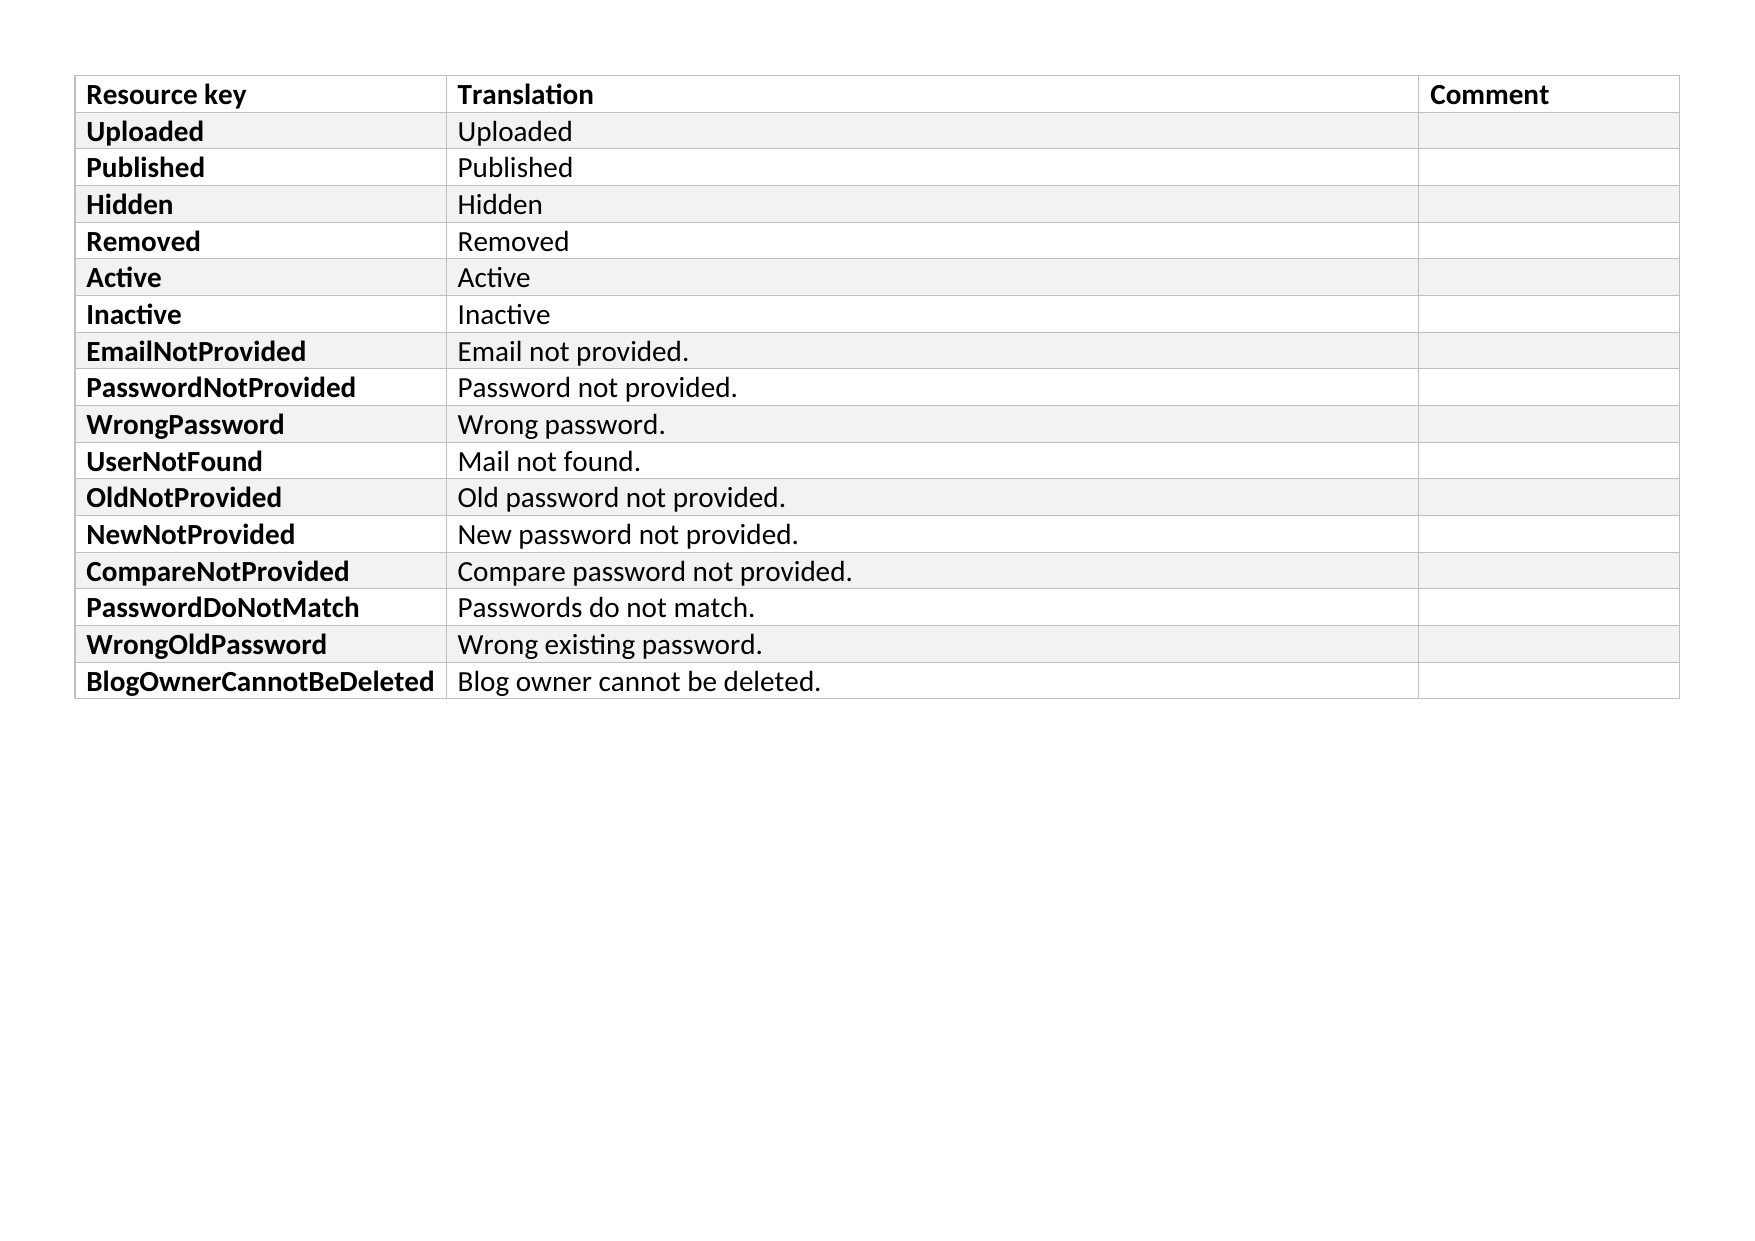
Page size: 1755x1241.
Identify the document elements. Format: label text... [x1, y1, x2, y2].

table_cell [1419, 479, 1679, 515]
table_cell [1419, 259, 1679, 295]
table_header Translation [447, 76, 1418, 112]
table_header Resource key [76, 76, 446, 112]
table_cell NewNotProvided [76, 516, 446, 552]
table_cell Uploaded [447, 113, 1418, 148]
table_cell Wrong existing password. [447, 626, 1418, 662]
table_cell [1419, 406, 1679, 442]
table_cell Hidden [447, 186, 1418, 222]
table_cell Wrong password. [447, 406, 1418, 442]
table_cell Published [76, 149, 446, 185]
table_cell Passwords do not match. [447, 589, 1418, 625]
table_cell [1419, 113, 1679, 148]
table_cell Blog owner cannot be deleted. [447, 663, 1418, 698]
table_cell Published [447, 149, 1418, 185]
table_cell OldNotProvided [76, 479, 446, 515]
table_cell CompareNotProvided [76, 553, 446, 588]
table_cell [1419, 333, 1679, 368]
table_cell Inactive [76, 296, 446, 332]
table_cell [1419, 626, 1679, 662]
table_cell Inactive [447, 296, 1418, 332]
table_cell [1419, 186, 1679, 222]
table_header Comment [1419, 76, 1679, 112]
table_cell [1419, 516, 1679, 552]
table_cell BlogOwnerCannotBeDeleted [76, 663, 446, 698]
table_cell Mail not found. [447, 443, 1418, 478]
table_cell [1419, 589, 1679, 625]
table_cell [1419, 443, 1679, 478]
table_cell WrongOldPassword [76, 626, 446, 662]
table_cell [1419, 149, 1679, 185]
table_cell EmailNotProvided [76, 333, 446, 368]
table_cell WrongPassword [76, 406, 446, 442]
table_cell [1419, 369, 1679, 405]
table_cell Uploaded [76, 113, 446, 148]
table_cell Removed [76, 223, 446, 258]
table_cell Active [76, 259, 446, 295]
table_cell [1419, 553, 1679, 588]
table_cell Old password not provided. [447, 479, 1418, 515]
table_cell New password not provided. [447, 516, 1418, 552]
table_cell [1419, 296, 1679, 332]
table_cell Email not provided. [447, 333, 1418, 368]
table_cell Removed [447, 223, 1418, 258]
table_cell Password not provided. [447, 369, 1418, 405]
table_cell [1419, 663, 1679, 698]
table_cell UserNotFound [76, 443, 446, 478]
table_cell Active [447, 259, 1418, 295]
table_cell Hidden [76, 186, 446, 222]
table_cell [1419, 223, 1679, 258]
table_cell PasswordNotProvided [76, 369, 446, 405]
table_cell Compare password not provided. [447, 553, 1418, 588]
table_cell PasswordDoNotMatch [76, 589, 446, 625]
